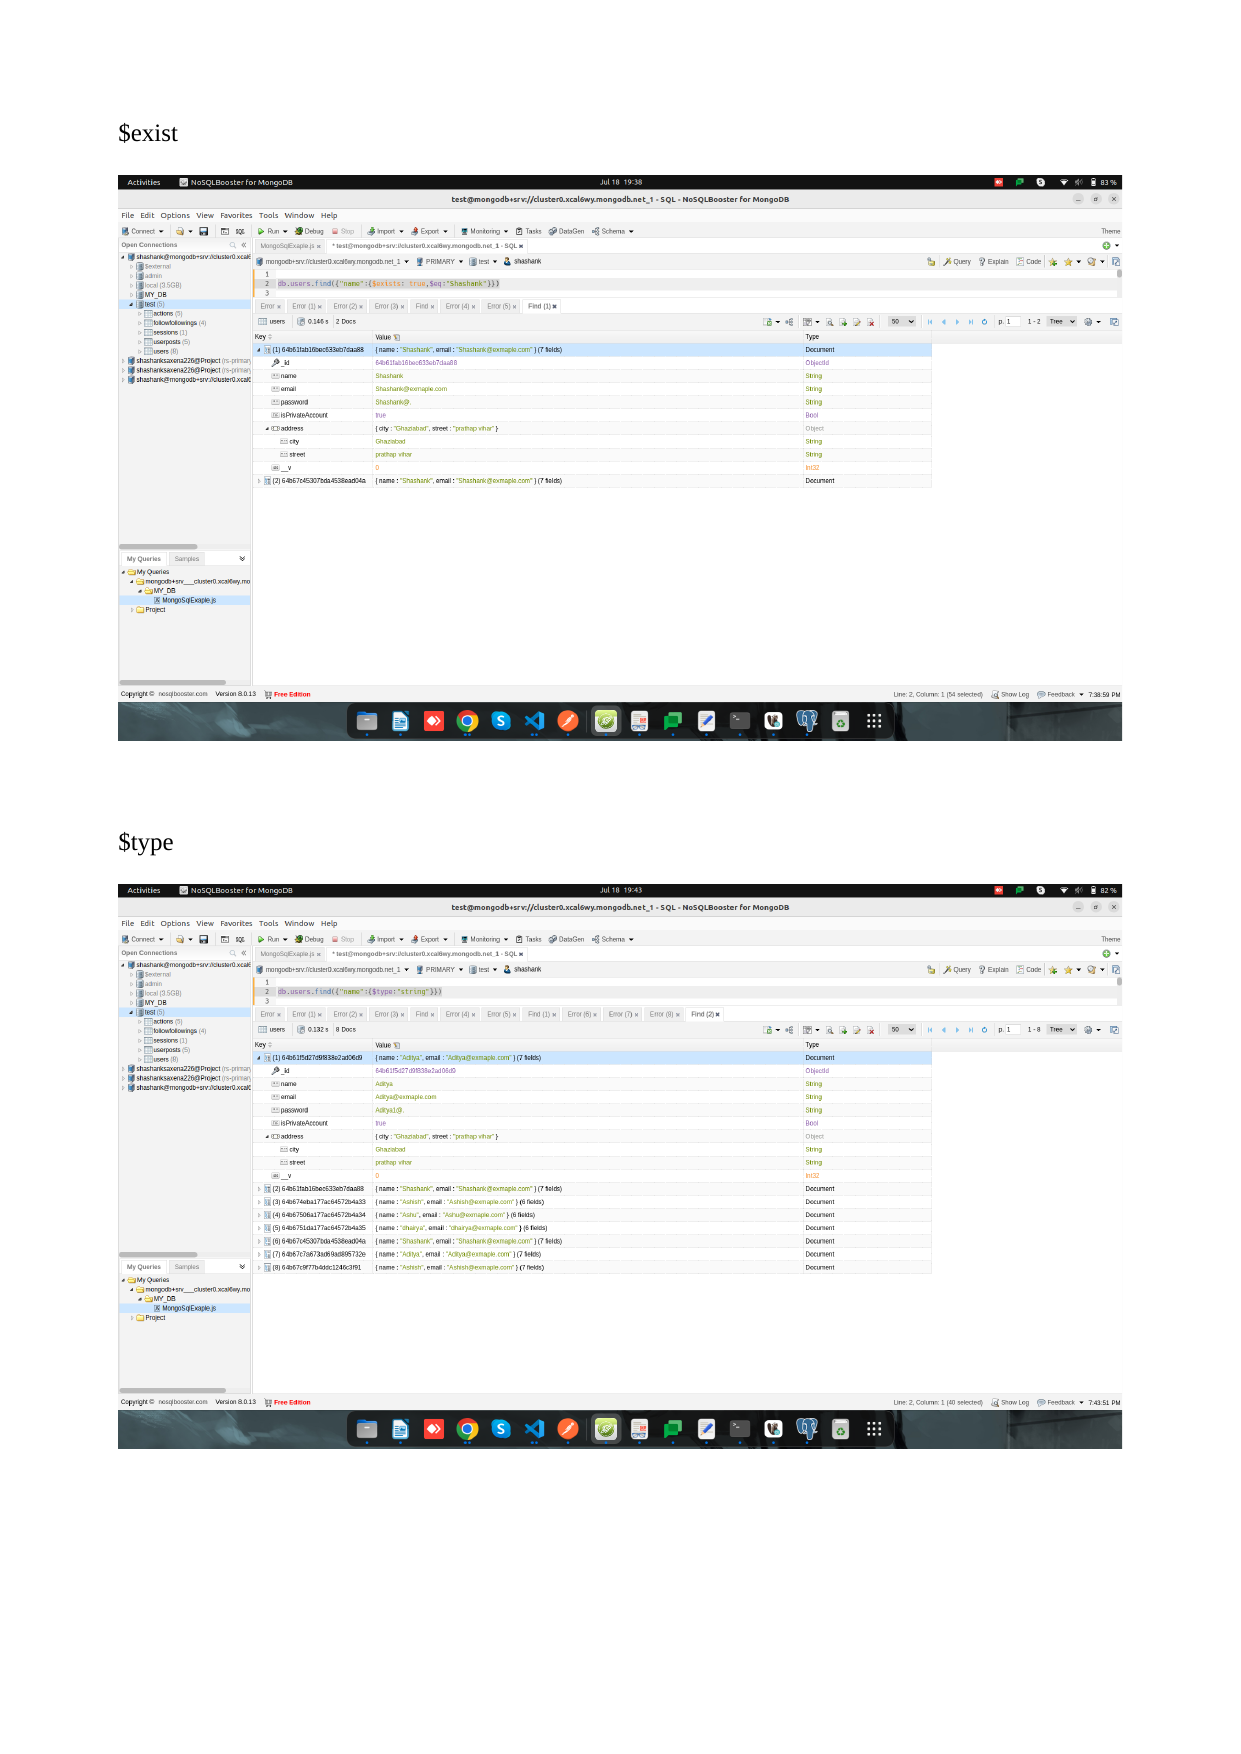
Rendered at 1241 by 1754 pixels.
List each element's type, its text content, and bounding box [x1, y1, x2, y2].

text $type [118, 827, 1122, 855]
picture [118, 884, 1123, 1449]
picture [118, 175, 1123, 741]
text $exist [118, 118, 1122, 147]
